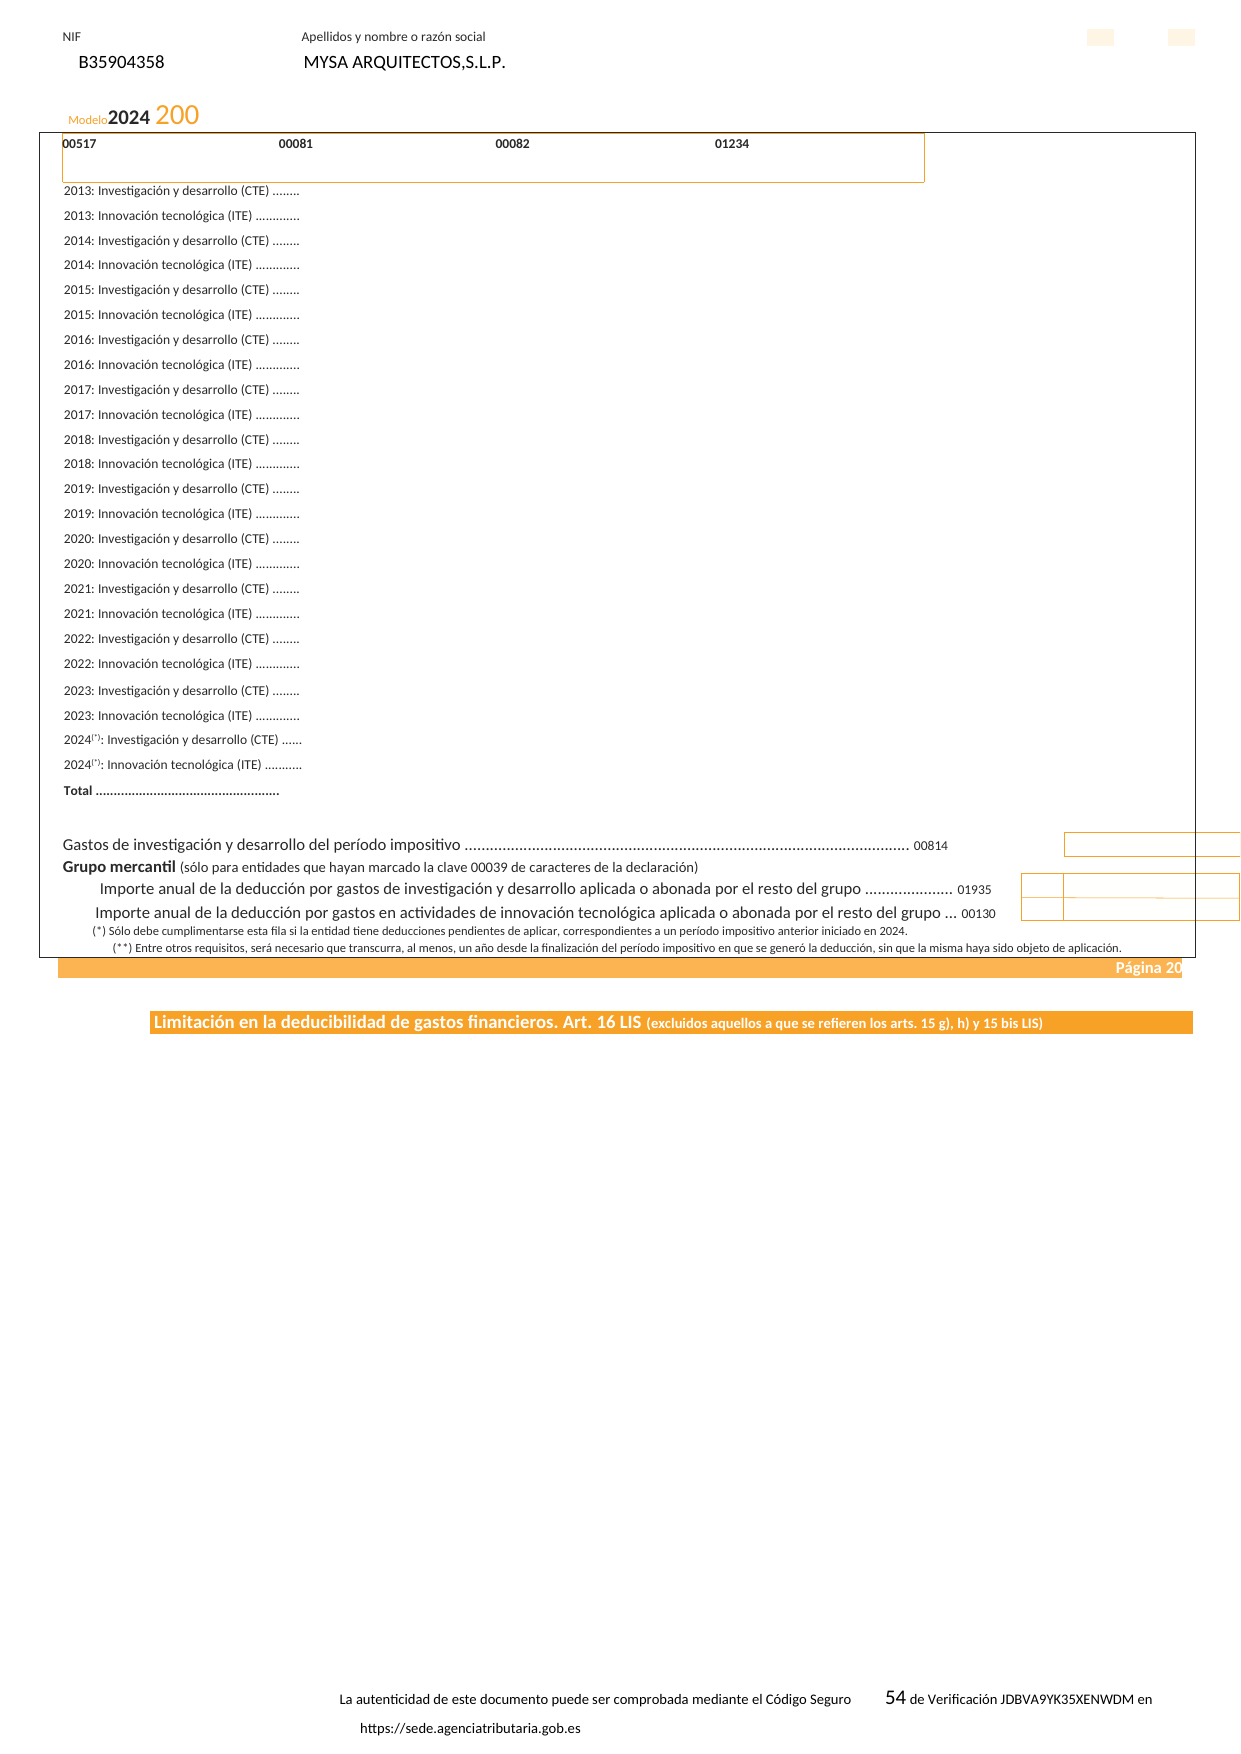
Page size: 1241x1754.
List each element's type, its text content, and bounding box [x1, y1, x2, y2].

table_cell [350, 134, 495, 181]
text Limitación en la deducibilidad de gastos financieros. Art. 16 LIS (excluidos aquellos a que se refieren los arts. 15 g), h) y 15 bis LIS) [150, 1011, 1193, 1034]
table_cell 01234 [707, 134, 924, 181]
text Página 20 [58, 958, 1182, 978]
table_cell 00517 [63, 134, 216, 181]
table_header Información adicional para el cálculo de límites de deducciones [63, 809, 599, 833]
table_header 2013: Investigación y desarrollo (CTE) ........ 2013: Innovación tecnológica (ITE) ............. 2014: Investigación y desarrollo (CTE) ........ 2014: Innovación tecnológica (ITE) ............. 2015: Investigación y desarrollo (CTE) ........ 2015: Innovación tecnológica (ITE) ............. 2016: Investigación y desarrollo (CTE) ........ 2016: Innovación tecnológica (ITE) ............. 2017: Investigación y desarrollo (CTE) ........ 2017: Innovación tecnológica (ITE) ............. 2018: Investigación y desarrollo (CTE) ........ 2018: Innovación tecnológica (ITE) ............. 2019: Investigación y desarrollo (CTE) ........ 2019: Innovación tecnológica (ITE) ............. 2020: Investigación y desarrollo (CTE) ........ 2020: Innovación tecnológica (ITE) ............. 2021: Investigación y desarrollo (CTE) ........ 2021: Innovación tecnológica (ITE) ............. 2022: Investigación y desarrollo (CTE) ........ 2022: Innovación tecnológica (ITE) ............. 2023: Investigación y desarrollo (CTE) ........ 2023: Innovación tecnológica (ITE) ............. 2024(*): Investigación y desarrollo (CTE) ...... 2024(*): Innovación tecnológica (ITE) ........... Total ................................................... Gastos de investigación y desarrollo del período impositivo .......................................................................................................... 00814 Grupo mercantil (sólo para entidades que hayan marcado la clave 00039 de caracteres de la declaración) Importe anual de la deducción por gastos de investigación y desarrollo aplicada o abonada por el resto del grupo ..................... 01935 Importe anual de la deducción por gastos en actividades de innovación tecnológica aplicada o abonada por el resto del grupo ... 00130 (*) Sólo debe cumplimentarse esta fila si la entidad tiene deducciones pendientes de aplicar, correspondientes a un período impositivo anterior iniciado en 2024. (**) Entre otros requisitos, será necesario que transcurra, al menos, un año desde la finalización del período impositivo en que se generó la deducción, sin que la misma haya sido objeto de aplicación. [40, 133, 1195, 957]
table_cell 00081 [216, 134, 350, 181]
table_cell 00082 [495, 134, 707, 181]
